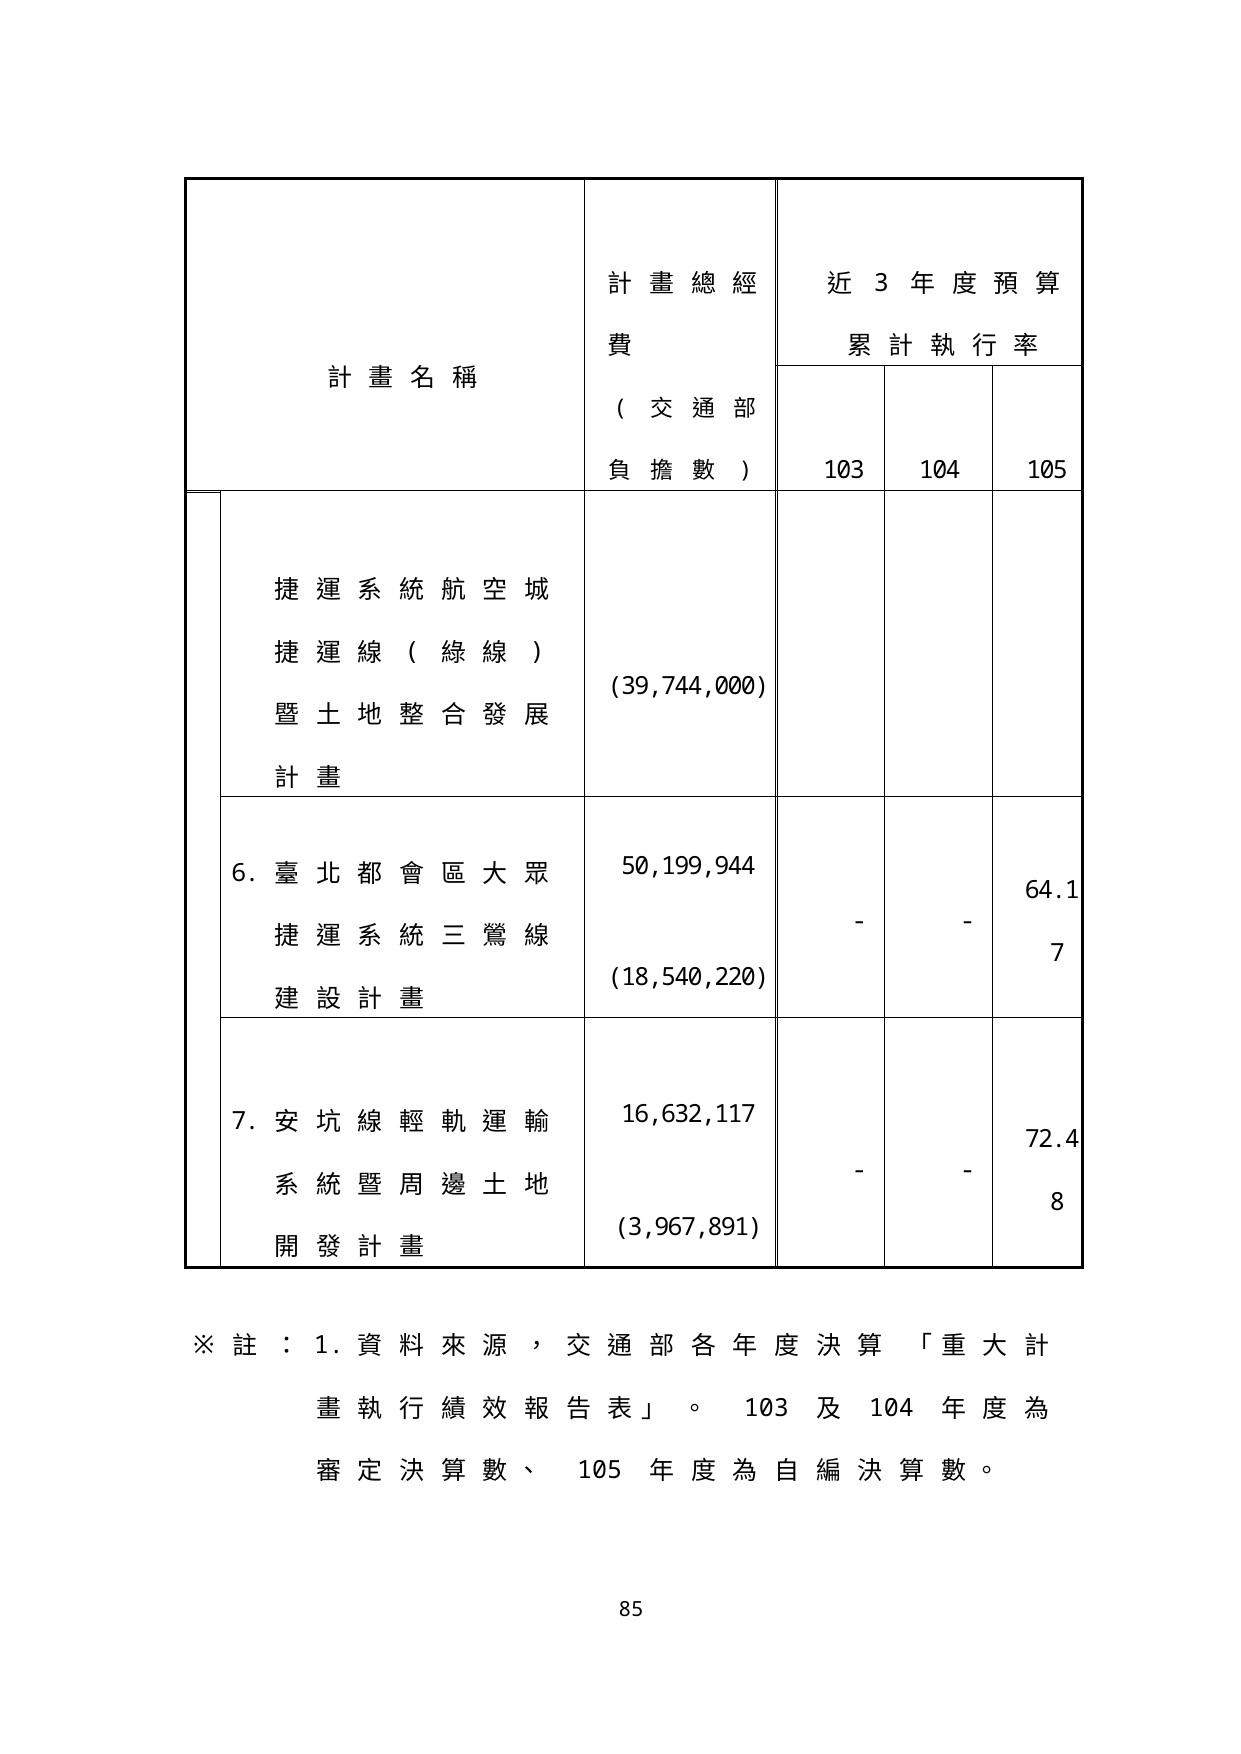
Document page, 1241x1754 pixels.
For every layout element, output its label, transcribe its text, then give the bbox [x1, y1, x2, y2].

table_cell 104 [885, 366, 992, 490]
table_cell 50,199,944 (18,540,220) [585, 797, 775, 1017]
table_cell (39,744,000) [585, 491, 775, 796]
table_cell - [885, 797, 992, 1017]
table_cell [993, 491, 1081, 796]
table_cell [187, 493, 220, 1266]
table_header 近3年度預算累計執行率 [778, 180, 1081, 365]
table_cell 64.17 [993, 797, 1081, 1017]
table_cell 16,632,117 (3,967,891) [585, 1018, 775, 1266]
table_cell 捷運系統航空城捷運線(綠線)暨土地整合發展計畫 [221, 491, 584, 796]
table_cell 72.48 [993, 1018, 1081, 1266]
table_cell 6.臺北都會區大眾捷運系統三鶯線建設計畫 [221, 797, 584, 1017]
table_cell [885, 491, 992, 796]
table_header 計畫名稱 [187, 180, 584, 490]
text ※註：1.資料來源，交通部各年度決算「重大計畫執行績效報告表」。103及104年度為審定決算數、105年度為自編決算數。 [183, 1302, 1068, 1490]
table_cell 105 [993, 366, 1081, 490]
table_cell 103 [778, 366, 884, 490]
table_cell - [778, 797, 884, 1017]
table_cell 7.安坑線輕軌運輸系統暨周邊土地開發計畫 [221, 1018, 584, 1266]
table_cell - [778, 1018, 884, 1266]
table_header 計畫總經費 (交通部負擔數) [585, 180, 775, 490]
table_cell - [885, 1018, 992, 1266]
table_cell - [778, 491, 884, 796]
